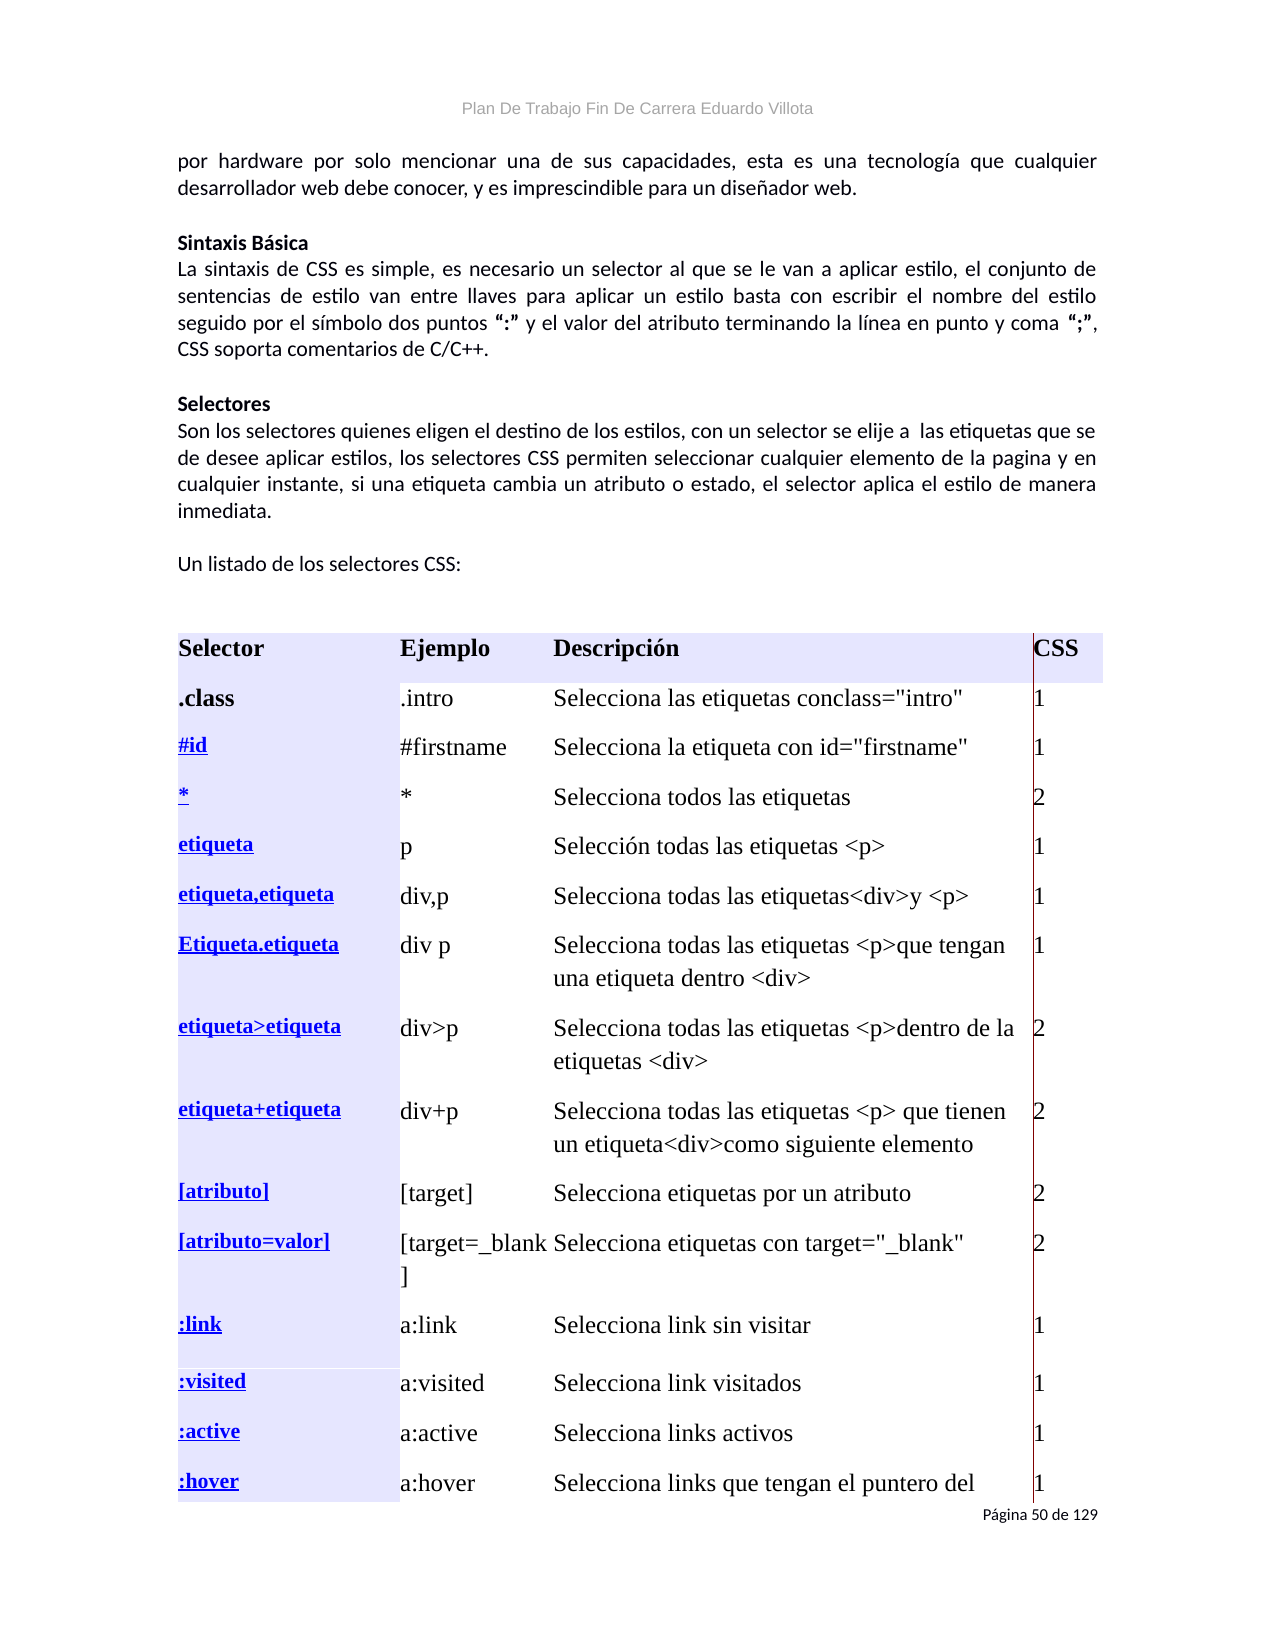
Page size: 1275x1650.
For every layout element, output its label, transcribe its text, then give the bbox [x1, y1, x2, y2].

table_cell p [400, 831, 553, 881]
table_cell div>p [400, 1013, 553, 1096]
table_cell Selecciona links activos [553, 1418, 1033, 1468]
table_cell Selecciona la etiqueta con id="firstname" [553, 732, 1033, 782]
table_cell Selecciona todos las etiquetas [553, 782, 1033, 831]
text Un listado de los selectores CSS: [177, 550, 1098, 577]
table_cell 1 [1034, 732, 1103, 782]
table_cell div,p [400, 881, 553, 931]
table_header Descripción [553, 633, 1033, 683]
table_cell * [400, 782, 553, 831]
table_cell [atributo=valor] [178, 1228, 400, 1311]
table_cell Selecciona todas las etiquetas <p>que tengan una etiqueta dentro <div> [553, 931, 1033, 1013]
table_cell 1 [1034, 931, 1103, 1013]
table_cell Selecciona etiquetas por un atributo [553, 1178, 1033, 1228]
table_cell etiqueta [178, 831, 400, 881]
table_cell Selecciona todas las etiquetas <p> que tienen un etiqueta<div>como siguiente elemento [553, 1096, 1033, 1178]
table_cell 1 [1034, 1418, 1103, 1468]
table_cell * [178, 782, 400, 831]
text por hardware por solo mencionar una de sus capacidades, esta es una tecnología que cualquier desarrollador web debe conocer, y es imprescindible para un diseñador web. [177, 148, 1098, 201]
table_cell 1 [1034, 1311, 1103, 1368]
table_cell 1 [1034, 683, 1103, 732]
table_cell :visited [178, 1369, 400, 1418]
table_cell #firstname [400, 732, 553, 782]
table_cell Selecciona todas las etiquetas<div>y <p> [553, 881, 1033, 931]
table_cell Selección todas las etiquetas <p> [553, 831, 1033, 881]
table_cell Etiqueta.etiqueta [178, 931, 400, 1013]
table_cell :hover [178, 1468, 400, 1502]
table_cell .class [178, 683, 400, 732]
table_cell 2 [1034, 782, 1103, 831]
table_cell a:active [400, 1418, 553, 1468]
table_cell a:hover [400, 1468, 553, 1502]
table_cell etiqueta+etiqueta [178, 1096, 400, 1178]
text Sintaxis Básica [177, 229, 1098, 256]
table_cell 1 [1034, 831, 1103, 881]
table_cell Selecciona link visitados [553, 1369, 1033, 1418]
table_cell 1 [1034, 881, 1103, 931]
table_cell Selecciona etiquetas con target="_blank" [553, 1228, 1033, 1311]
text La sintaxis de CSS es simple, es necesario un selector al que se le van a aplicar estilo, el conjunto de sentencias de estilo van entre llaves para aplicar un estilo basta con escribir el nombre del estilo seguido por el símbolo dos puntos “:” y el valor del atributo terminando la línea en punto y coma “;”, CSS soporta comentarios de C/C++. [177, 256, 1098, 362]
table_cell 2 [1034, 1096, 1103, 1178]
table_cell 2 [1034, 1013, 1103, 1096]
table_cell [target] [400, 1178, 553, 1228]
table_cell 2 [1034, 1178, 1103, 1228]
table_cell 2 [1034, 1228, 1103, 1311]
table_cell 1 [1034, 1468, 1103, 1502]
table_cell #id [178, 732, 400, 782]
table_cell Selecciona links que tengan el puntero del [553, 1468, 1033, 1502]
table_cell Selecciona todas las etiquetas <p>dentro de la etiquetas <div> [553, 1013, 1033, 1096]
table_cell Selecciona link sin visitar [553, 1311, 1033, 1368]
table_cell div p [400, 931, 553, 1013]
table_cell [target=_blank] [400, 1228, 553, 1311]
table_cell 1 [1034, 1369, 1103, 1418]
text Selectores [177, 390, 1098, 417]
table_cell .intro [400, 683, 553, 732]
table_cell :active [178, 1418, 400, 1468]
table_cell etiqueta>etiqueta [178, 1013, 400, 1096]
table_cell etiqueta,etiqueta [178, 881, 400, 931]
table_cell a:visited [400, 1369, 553, 1418]
table_cell [atributo] [178, 1178, 400, 1228]
table_cell Selecciona las etiquetas conclass="intro" [553, 683, 1033, 732]
table_cell :link [178, 1311, 400, 1368]
table_cell div+p [400, 1096, 553, 1178]
table_header Ejemplo [400, 633, 553, 683]
text Son los selectores quienes eligen el destino de los estilos, con un selector se elije a las etiquetas que se de desee aplicar estilos, los selectores CSS permiten seleccionar cualquier elemento de la pagina y en cualquier instante, si una etiqueta cambia un atributo o estado, el selector aplica el estilo de manera inmediata. [177, 417, 1098, 524]
table_header Selector [178, 633, 400, 683]
table_header CSS [1034, 633, 1103, 683]
table_cell a:link [400, 1311, 553, 1368]
